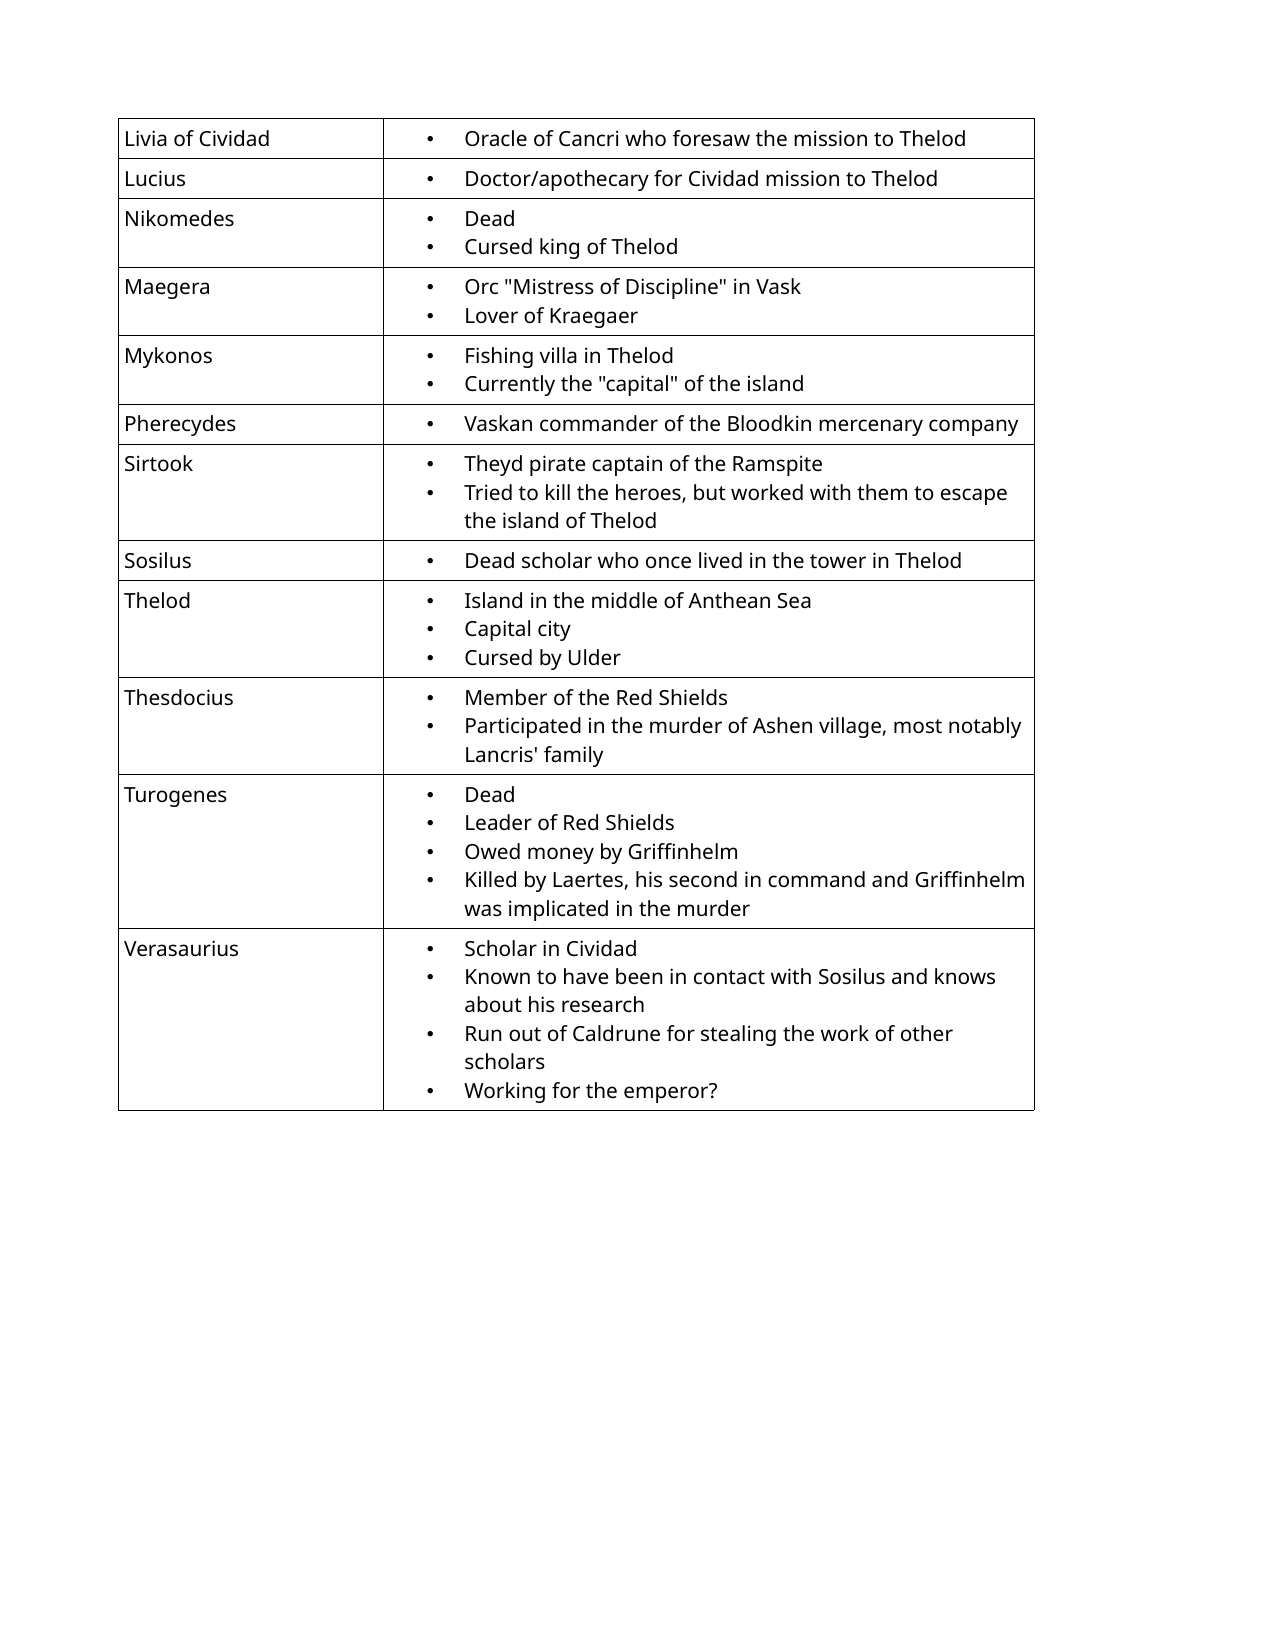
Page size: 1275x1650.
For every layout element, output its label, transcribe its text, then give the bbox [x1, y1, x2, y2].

table_cell Lucius [119, 159, 383, 198]
table_cell Scholar in Cividad Known to have been in contact with Sosilus and knows about his research Run out of Caldrune for stealing the work of other scholars Working for the emperor? [384, 929, 1034, 1110]
table_cell Maegera [119, 268, 383, 335]
table_cell Dead Cursed king of Thelod [384, 199, 1034, 267]
table_cell Pherecydes [119, 405, 383, 443]
table_cell Turogenes [119, 775, 383, 928]
table_cell Member of the Red Shields Participated in the murder of Ashen village, most notably Lancris' family [384, 678, 1034, 774]
table_cell Nikomedes [119, 199, 383, 267]
table_cell Island in the middle of Anthean Sea Capital city Cursed by Ulder [384, 581, 1034, 677]
table_cell Fishing villa in Thelod Currently the "capital" of the island [384, 336, 1034, 403]
table_cell Dead Leader of Red Shields Owed money by Griffinhelm Killed by Laertes, his second in command and Griffinhelm was implicated in the murder [384, 775, 1034, 928]
table_cell Verasaurius [119, 929, 383, 1110]
table_cell Livia of Cividad [119, 119, 383, 158]
table_cell Orc "Mistress of Discipline" in Vask Lover of Kraegaer [384, 268, 1034, 335]
table_cell Sosilus [119, 541, 383, 580]
table_cell Thelod [119, 581, 383, 677]
table_cell Thesdocius [119, 678, 383, 774]
table_cell Mykonos [119, 336, 383, 403]
table_cell Vaskan commander of the Bloodkin mercenary company [384, 405, 1034, 443]
table_cell Doctor/apothecary for Cividad mission to Thelod [384, 159, 1034, 198]
table_cell Dead scholar who once lived in the tower in Thelod [384, 541, 1034, 580]
table_cell Sirtook [119, 445, 383, 540]
table_cell Oracle of Cancri who foresaw the mission to Thelod [384, 119, 1034, 158]
table_cell Theyd pirate captain of the Ramspite Tried to kill the heroes, but worked with them to escape the island of Thelod [384, 445, 1034, 540]
